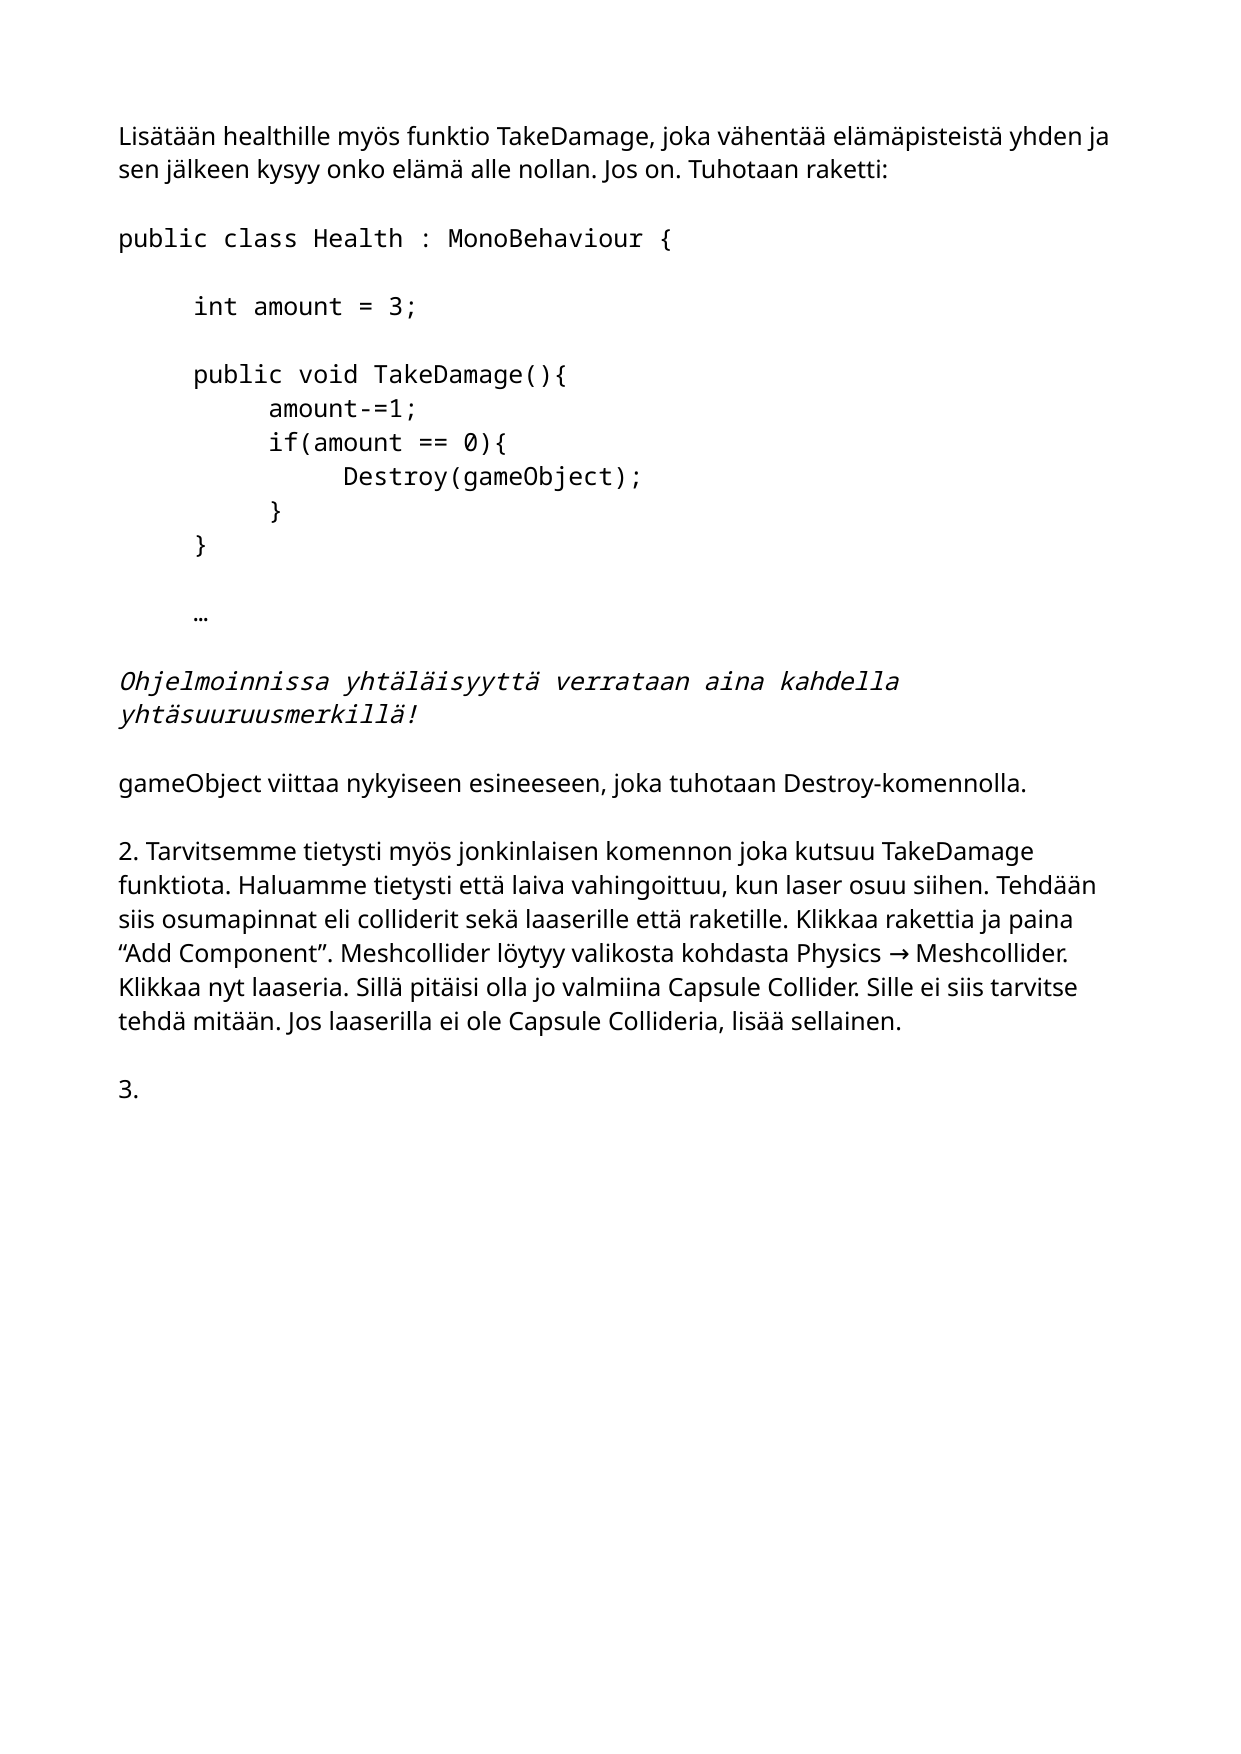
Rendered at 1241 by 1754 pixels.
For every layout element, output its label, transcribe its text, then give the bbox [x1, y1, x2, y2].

text } [118, 527, 1122, 561]
text gameObject viittaa nykyiseen esineeseen, joka tuhotaan Destroy-komennolla. [118, 765, 1122, 799]
text if(amount == 0){ [118, 425, 1122, 459]
text public void TakeDamage(){ [118, 357, 1122, 391]
text 2. Tarvitsemme tietysti myös jonkinlaisen komennon joka kutsuu TakeDamage funktiota. Haluamme tietysti että laiva vahingoittuu, kun laser osuu siihen. Tehdään siis osumapinnat eli colliderit sekä laaserille että raketille. Klikkaa rakettia ja paina “Add Component”. Meshcollider löytyy valikosta kohdasta Physics → Meshcollider. Klikkaa nyt laaseria. Sillä pitäisi olla jo valmiina Capsule Collider. Sille ei siis tarvitse tehdä mitään. Jos laaserilla ei ole Capsule Collideria, lisää sellainen. [118, 833, 1122, 1038]
text Ohjelmoinnissa yhtäläisyyttä verrataan aina kahdella yhtäsuuruusmerkillä! [118, 663, 1122, 731]
text Destroy(gameObject); [118, 459, 1122, 493]
text 3. [118, 1072, 1122, 1106]
text } [118, 493, 1122, 527]
text int amount = 3; [118, 288, 1122, 322]
text Lisätään healthille myös funktio TakeDamage, joka vähentää elämäpisteistä yhden ja sen jälkeen kysyy onko elämä alle nollan. Jos on. Tuhotaan raketti: [118, 118, 1122, 186]
text … [118, 595, 1122, 629]
text public class Health : MonoBehaviour { [118, 220, 1122, 254]
text amount-=1; [118, 391, 1122, 425]
